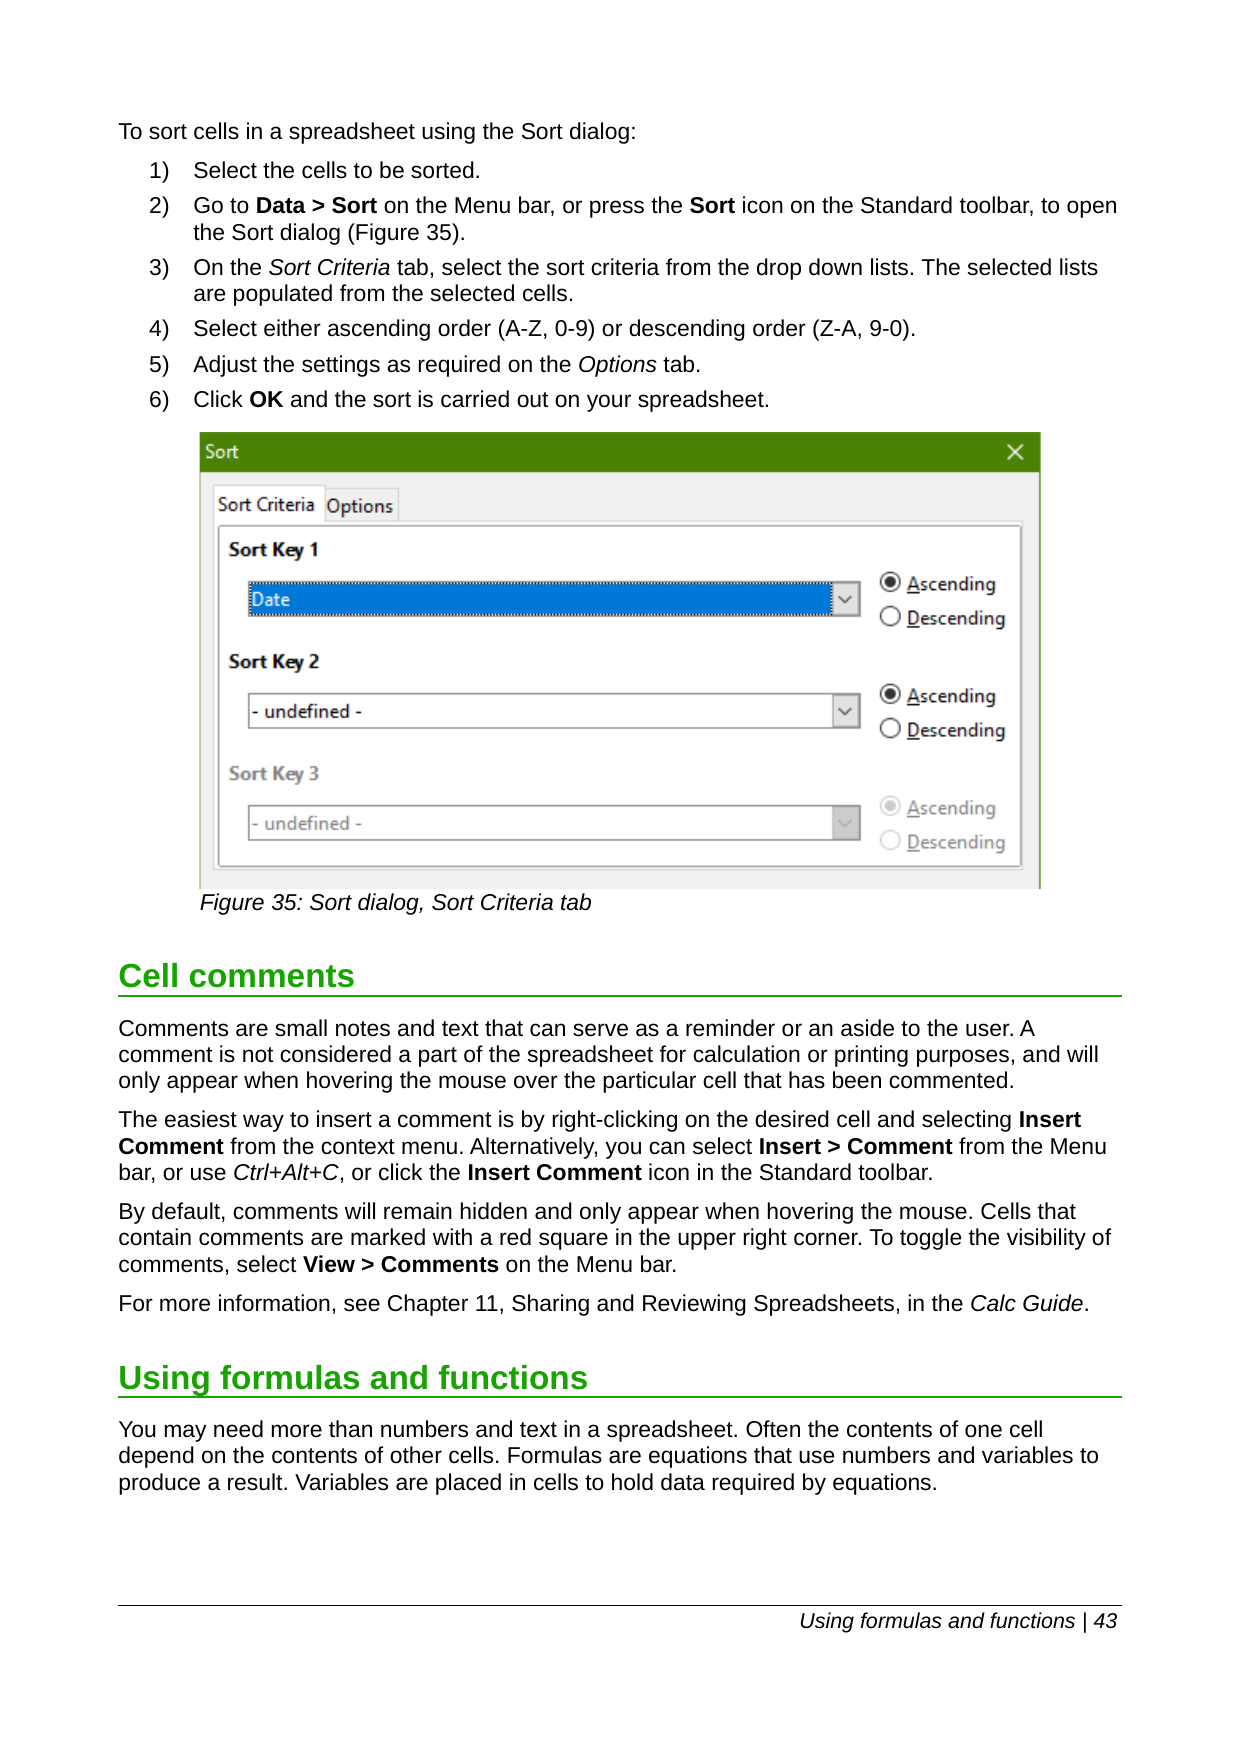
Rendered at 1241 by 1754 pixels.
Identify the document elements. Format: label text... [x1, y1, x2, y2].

list On the Sort Criteria tab, select the sort criteria from the drop down lists. The selected lists are populated from the selected cells. [169, 254, 1122, 306]
text The easiest way to insert a comment is by right-clicking on the desired cell and selecting Insert Comment from the context menu. Alternatively, you can select Insert > Comment from the Menu bar, or use Ctrl+Alt+C, or click the Insert Comment icon in the Standard toolbar. [118, 1106, 1122, 1185]
list Go to Data > Sort on the Menu bar, or press the Sort icon on the Standard toolbar, to open the Sort dialog (Figure 35). [169, 192, 1122, 245]
subtitle Using formulas and functions [118, 1358, 1122, 1396]
subtitle Cell comments [118, 957, 1122, 995]
list Select either ascending order (A-Z, 0-9) or descending order (Z-A, 9-0). [169, 315, 1122, 342]
list Adjust the settings as required on the Options tab. [169, 351, 1122, 377]
picture [199, 432, 1041, 889]
text For more information, see Chapter 11, Sharing and Reviewing Spreadsheets, in the Calc Guide. [118, 1289, 1122, 1316]
text By default, comments will remain hidden and only appear when hovering the mouse. Cells that contain comments are marked with a red square in the upper right corner. To toggle the visibility of comments, select View > Comments on the Menu bar. [118, 1198, 1122, 1277]
text You may need more than numbers and text in a spreadsheet. Often the contents of one cell depend on the contents of other cells. Formulas are equations that use numbers and variables to produce a result. Variables are placed in cells to hold data required by equations. [118, 1416, 1122, 1495]
text Figure 35: Sort dialog, Sort Criteria tab [199, 889, 1041, 915]
list Click OK and the sort is carried out on your spreadsheet. [169, 386, 1122, 412]
list Select the cells to be sorted. [169, 157, 1122, 183]
text Comments are small notes and text that can serve as a reminder or an aside to the user. A comment is not considered a part of the spreadsheet for calculation or printing purposes, and will only appear when hovering the mouse over the particular cell that has been commented. [118, 1015, 1122, 1094]
list To sort cells in a spreadsheet using the Sort dialog: [118, 118, 1122, 144]
